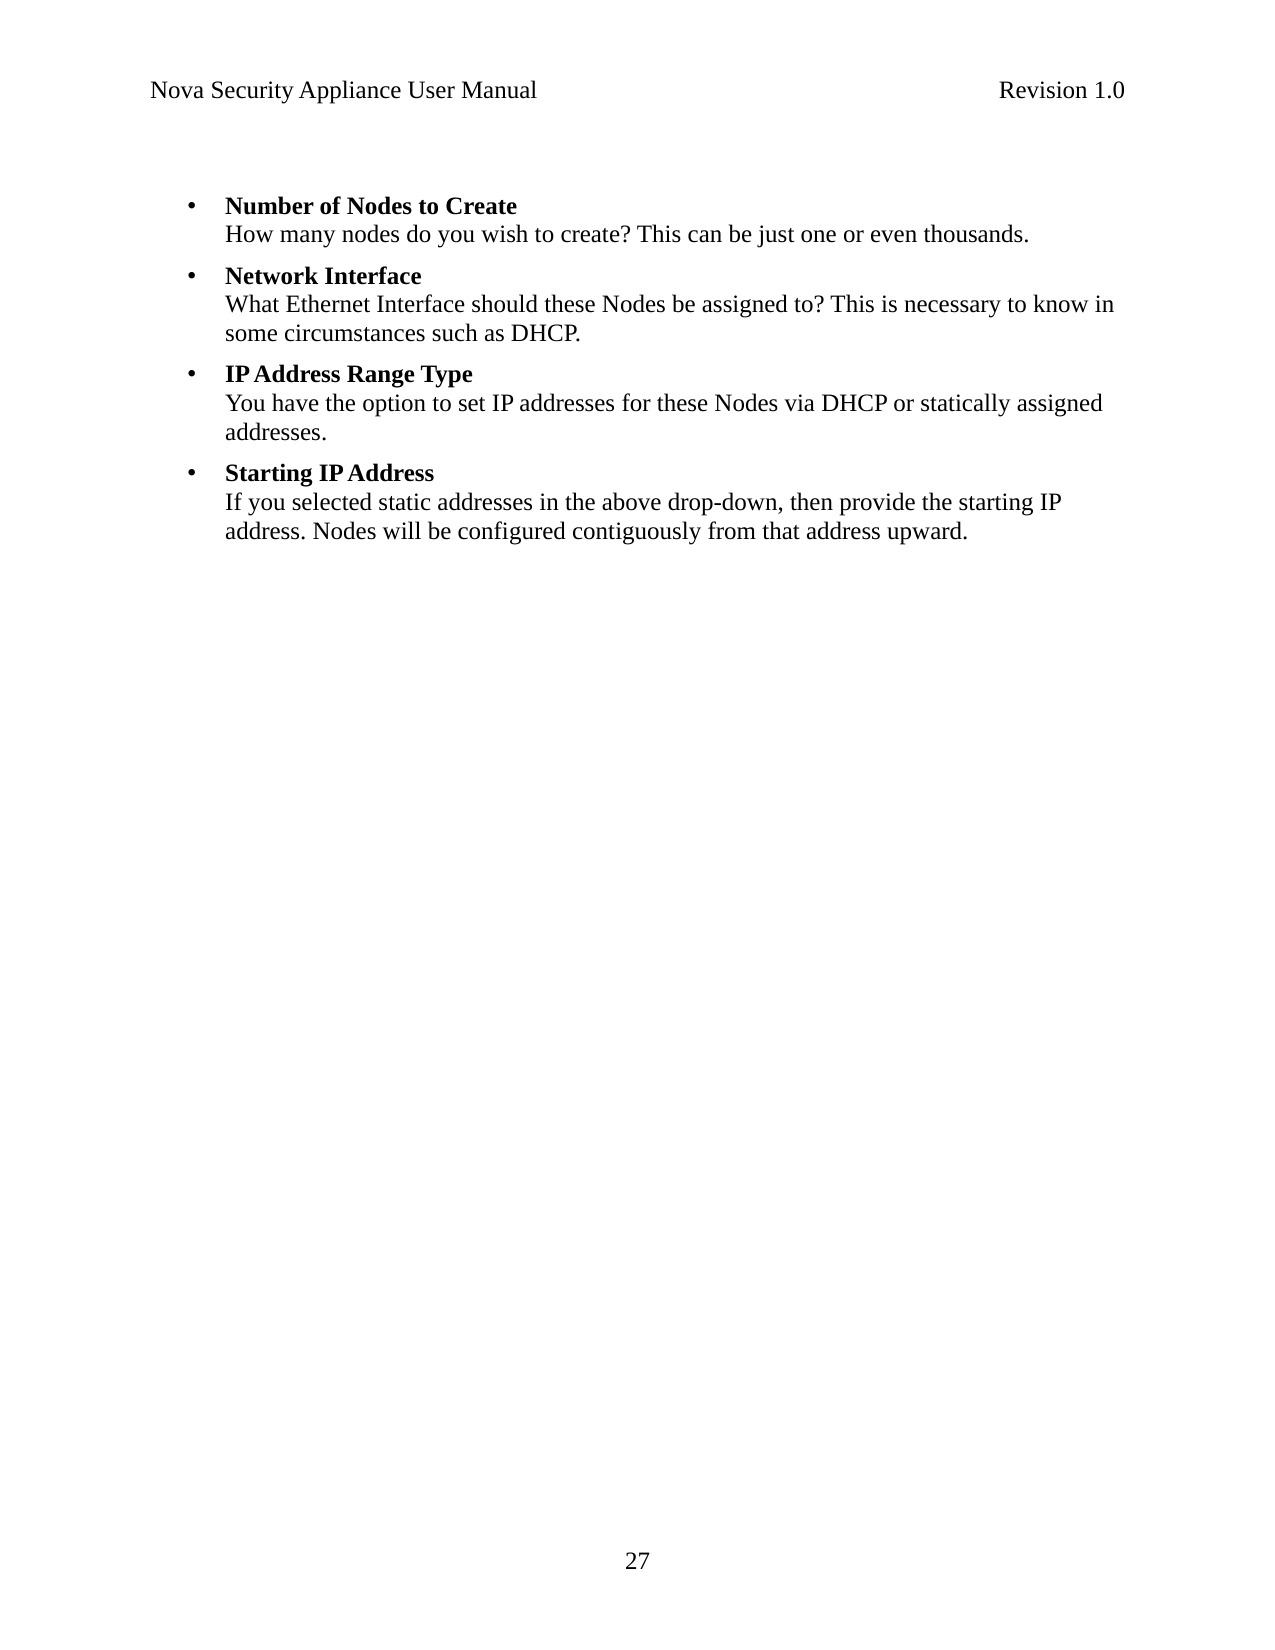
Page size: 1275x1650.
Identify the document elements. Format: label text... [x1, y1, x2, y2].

list Starting IP Address If you selected static addresses in the above drop-down, then provide the starting IP address. Nodes will be configured contiguously from that address upward. [187, 458, 1125, 544]
list Network Interface What Ethernet Interface should these Nodes be assigned to? This is necessary to know in some circumstances such as DHCP. [187, 261, 1125, 347]
list IP Address Range Type You have the option to set IP addresses for these Nodes via DHCP or statically assigned addresses. [187, 359, 1125, 446]
list Number of Nodes to Create How many nodes do you wish to create? This can be just one or even thousands. [187, 191, 1125, 248]
